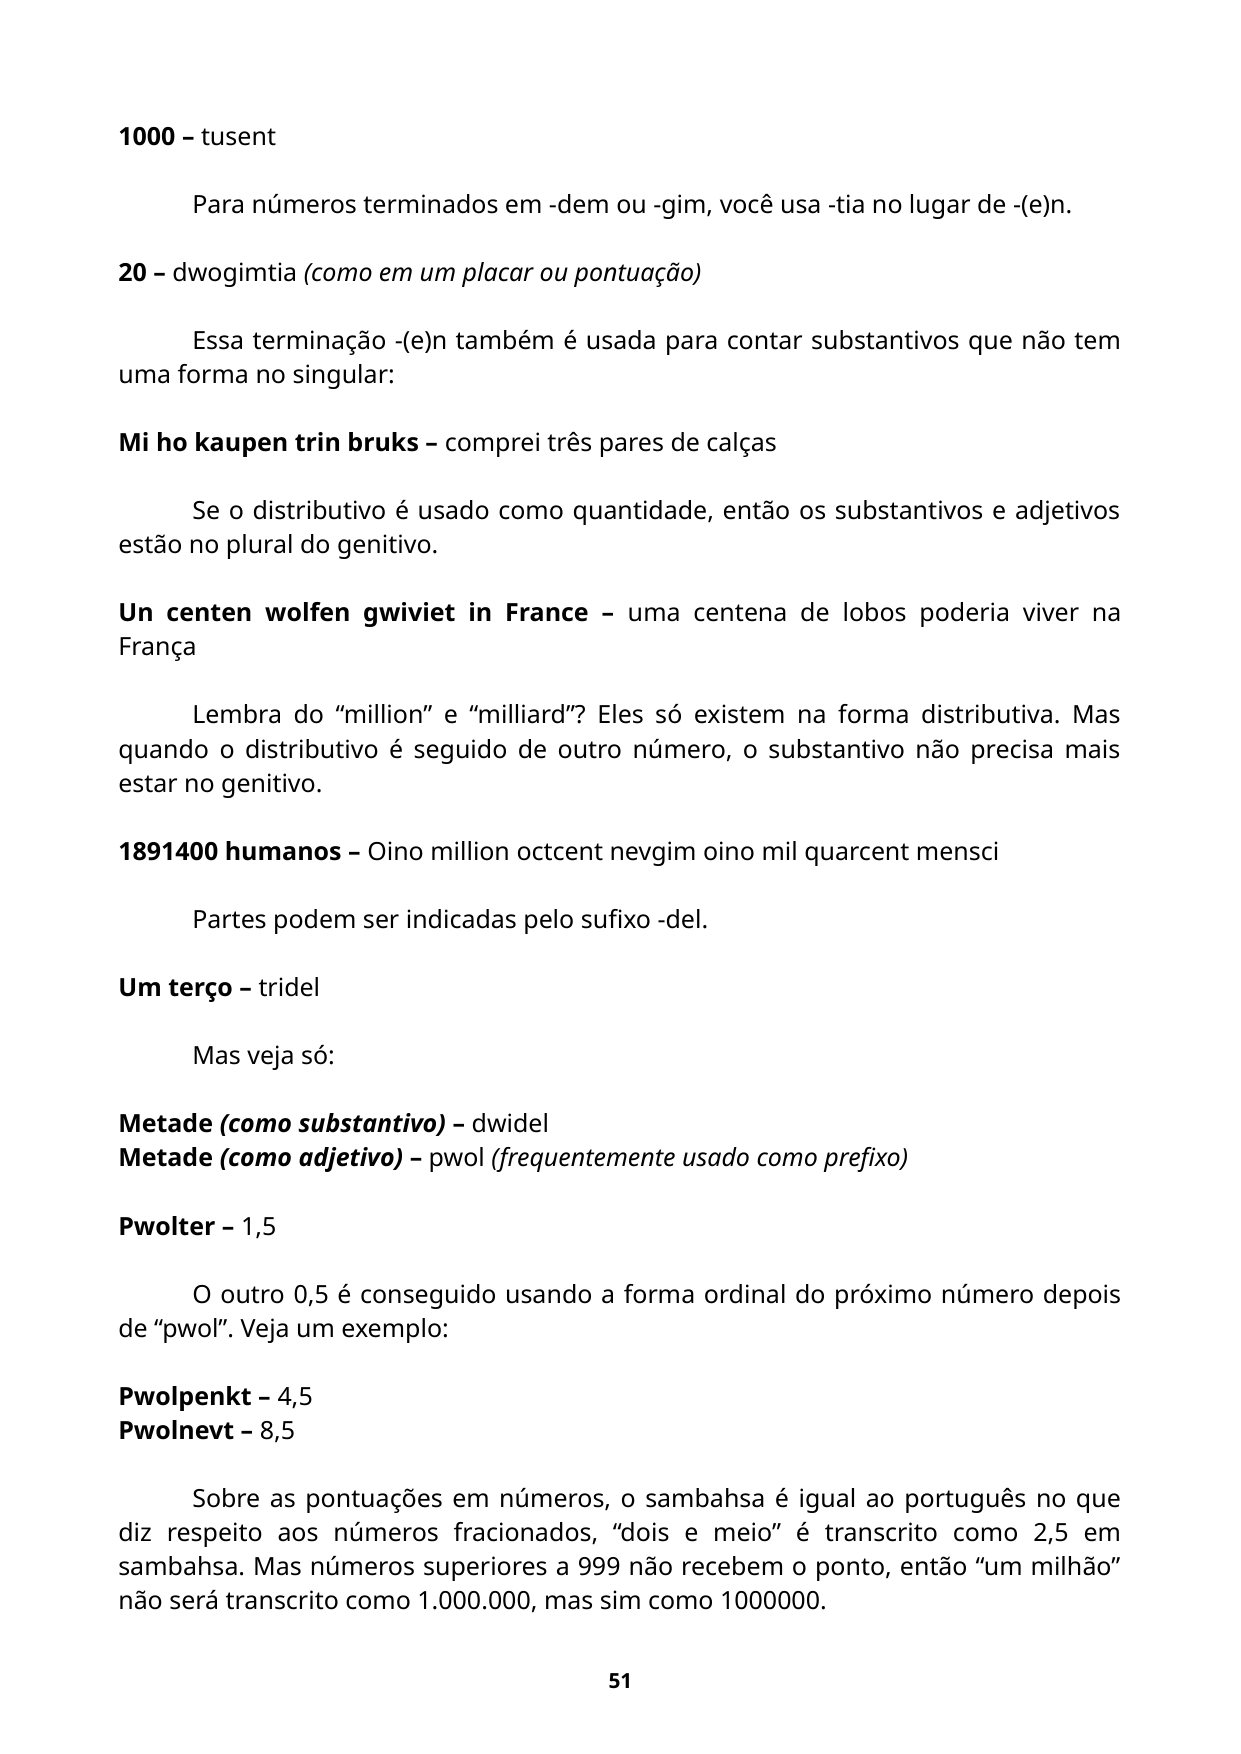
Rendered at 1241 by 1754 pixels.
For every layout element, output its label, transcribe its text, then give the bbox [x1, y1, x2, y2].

text Essa terminação -(e)n também é usada para contar substantivos que não tem uma forma no singular: [118, 322, 1122, 391]
text Mi ho kaupen trin bruks – comprei três pares de calças [118, 425, 1122, 459]
text 1000 – tusent [118, 118, 1122, 152]
text O outro 0,5 é conseguido usando a forma ordinal do próximo número depois de “pwol”. Veja um exemplo: [118, 1276, 1122, 1344]
text Un centen wolfen gwiviet in France – uma centena de lobos poderia viver na França [118, 595, 1122, 663]
text Sobre as pontuações em números, o sambahsa é igual ao português no que diz respeito aos números fracionados, “dois e meio” é transcrito como 2,5 em sambahsa. Mas números superiores a 999 não recebem o ponto, então “um milhão” não será transcrito como 1.000.000, mas sim como 1000000. [118, 1481, 1122, 1617]
text Para números terminados em -dem ou -gim, você usa -tia no lugar de -(e)n. [118, 186, 1122, 220]
text Pwolnevt – 8,5 [118, 1412, 1122, 1447]
text Metade (como adjetivo) – pwol (frequentemente usado como prefixo) [118, 1140, 1122, 1174]
text Lembra do “million” e “milliard”? Eles só existem na forma distributiva. Mas quando o distributivo é seguido de outro número, o substantivo não precisa mais estar no genitivo. [118, 697, 1122, 799]
text Mas veja só: [118, 1038, 1122, 1072]
text Pwolter – 1,5 [118, 1208, 1122, 1242]
text Um terço – tridel [118, 970, 1122, 1004]
text 20 – dwogimtia (como em um placar ou pontuação) [118, 254, 1122, 288]
text Partes podem ser indicadas pelo sufixo -del. [118, 902, 1122, 936]
text 1891400 humanos – Oino million octcent nevgim oino mil quarcent mensci [118, 833, 1122, 867]
text Se o distributivo é usado como quantidade, então os substantivos e adjetivos estão no plural do genitivo. [118, 493, 1122, 561]
text Metade (como substantivo) – dwidel [118, 1106, 1122, 1140]
text Pwolpenkt – 4,5 [118, 1378, 1122, 1412]
